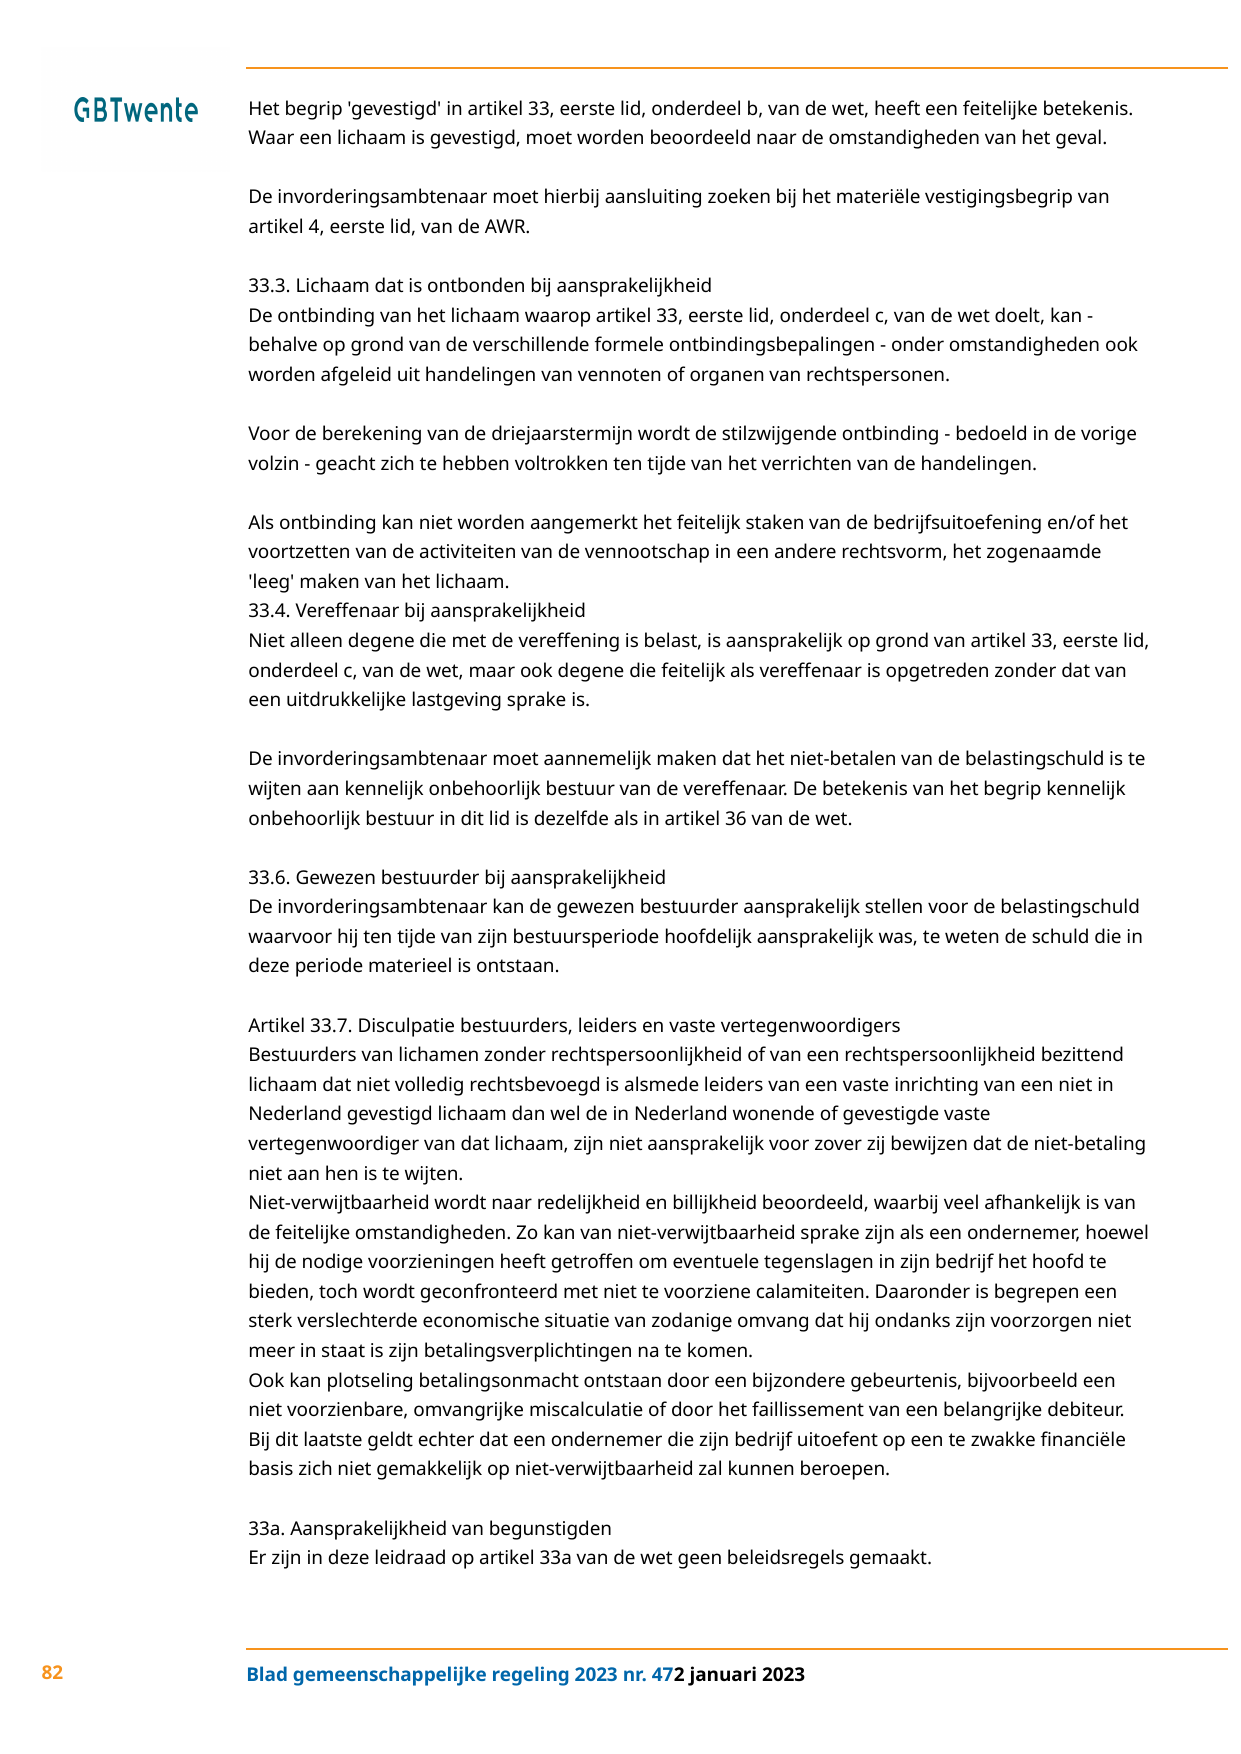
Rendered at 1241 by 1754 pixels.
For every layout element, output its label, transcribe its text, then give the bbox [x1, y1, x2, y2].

text De invorderingsambtenaar kan de gewezen bestuurder aansprakelijk stellen voor de belastingschuld waarvoor hij ten tijde van zijn bestuursperiode hoofdelijk aansprakelijk was, te weten de schuld die in deze periode materieel is ontstaan. [248, 893, 1152, 978]
text De ontbinding van het lichaam waarop artikel 33, eerste lid, onderdeel c, van de wet doelt, kan - behalve op grond van de verschillende formele ontbindingsbepalingen - onder omstandigheden ook worden afgeleid uit handelingen van vennoten of organen van rechtspersonen. [248, 302, 1152, 387]
text De invorderingsambtenaar moet aannemelijk maken dat het niet-betalen van de belastingschuld is te wijten aan kennelijk onbehoorlijk bestuur van de vereffenaar. De betekenis van het begrip kennelijk onbehoorlijk bestuur in dit lid is dezelfde als in artikel 36 van de wet. [248, 746, 1152, 831]
text Als ontbinding kan niet worden aangemerkt het feitelijk staken van de bedrijfsuitoefening en/of het voortzetten van de activiteiten van de vennootschap in een andere rechtsvorm, het zogenaamde 'leeg' maken van het lichaam. [248, 509, 1152, 594]
text 33a. Aansprakelijkheid van begunstigden [248, 1515, 1152, 1541]
text Voor de berekening van de driejaarstermijn wordt de stilzwijgende ontbinding - bedoeld in de vorige volzin - geacht zich te hebben voltrokken ten tijde van het verrichten van de handelingen. [248, 420, 1152, 476]
text Er zijn in deze leidraad op artikel 33a van de wet geen beleidsregels gemaakt. [248, 1544, 1152, 1570]
text Het begrip 'gevestigd' in artikel 33, eerste lid, onderdeel b, van de wet, heeft een feitelijke betekenis. Waar een lichaam is gevestigd, moet worden beoordeeld naar de omstandigheden van het geval. [248, 95, 1152, 150]
text De invorderingsambtenaar moet hierbij aansluiting zoeken bij het materiële vestigingsbegrip van artikel 4, eerste lid, van de AWR. [248, 183, 1152, 239]
text 33.6. Gewezen bestuurder bij aansprakelijkheid [248, 864, 1152, 890]
text Bestuurders van lichamen zonder rechtspersoonlijkheid of van een rechtspersoonlijkheid bezittend lichaam dat niet volledig rechtsbevoegd is alsmede leiders van een vaste inrichting van een niet in Nederland gevestigd lichaam dan wel de in Nederland wonende of gevestigde vaste vertegenwoordiger van dat lichaam, zijn niet aansprakelijk voor zover zij bewijzen dat de niet-betaling niet aan hen is te wijten. [248, 1041, 1152, 1186]
text Ook kan plotseling betalingsonmacht ontstaan door een bijzondere gebeurtenis, bijvoorbeeld een niet voorzienbare, omvangrijke miscalculatie of door het faillissement van een belangrijke debiteur. Bij dit laatste geldt echter dat een ondernemer die zijn bedrijf uitoefent op een te zwakke financiële basis zich niet gemakkelijk op niet-verwijtbaarheid zal kunnen beroepen. [248, 1367, 1152, 1481]
text Niet-verwijtbaarheid wordt naar redelijkheid en billijkheid beoordeeld, waarbij veel afhankelijk is van de feitelijke omstandigheden. Zo kan van niet-verwijtbaarheid sprake zijn als een ondernemer, hoewel hij de nodige voorzieningen heeft getroffen om eventuele tegenslagen in zijn bedrijf het hoofd te bieden, toch wordt geconfronteerd met niet te voorziene calamiteiten. Daaronder is begrepen een sterk verslechterde economische situatie van zodanige omvang dat hij ondanks zijn voorzorgen niet meer in staat is zijn betalingsverplichtingen na te komen. [248, 1189, 1152, 1363]
text Artikel 33.7. Disculpatie bestuurders, leiders en vaste vertegenwoordigers [248, 1012, 1152, 1038]
text 33.3. Lichaam dat is ontbonden bij aansprakelijkheid [248, 272, 1152, 298]
text Niet alleen degene die met de vereffening is belast, is aansprakelijk op grond van artikel 33, eerste lid, onderdeel c, van de wet, maar ook degene die feitelijk als vereffenaar is opgetreden zonder dat van een uitdrukkelijke lastgeving sprake is. [248, 627, 1152, 712]
picture [41, 47, 231, 172]
text 33.4. Vereffenaar bij aansprakelijkheid [248, 598, 1152, 623]
